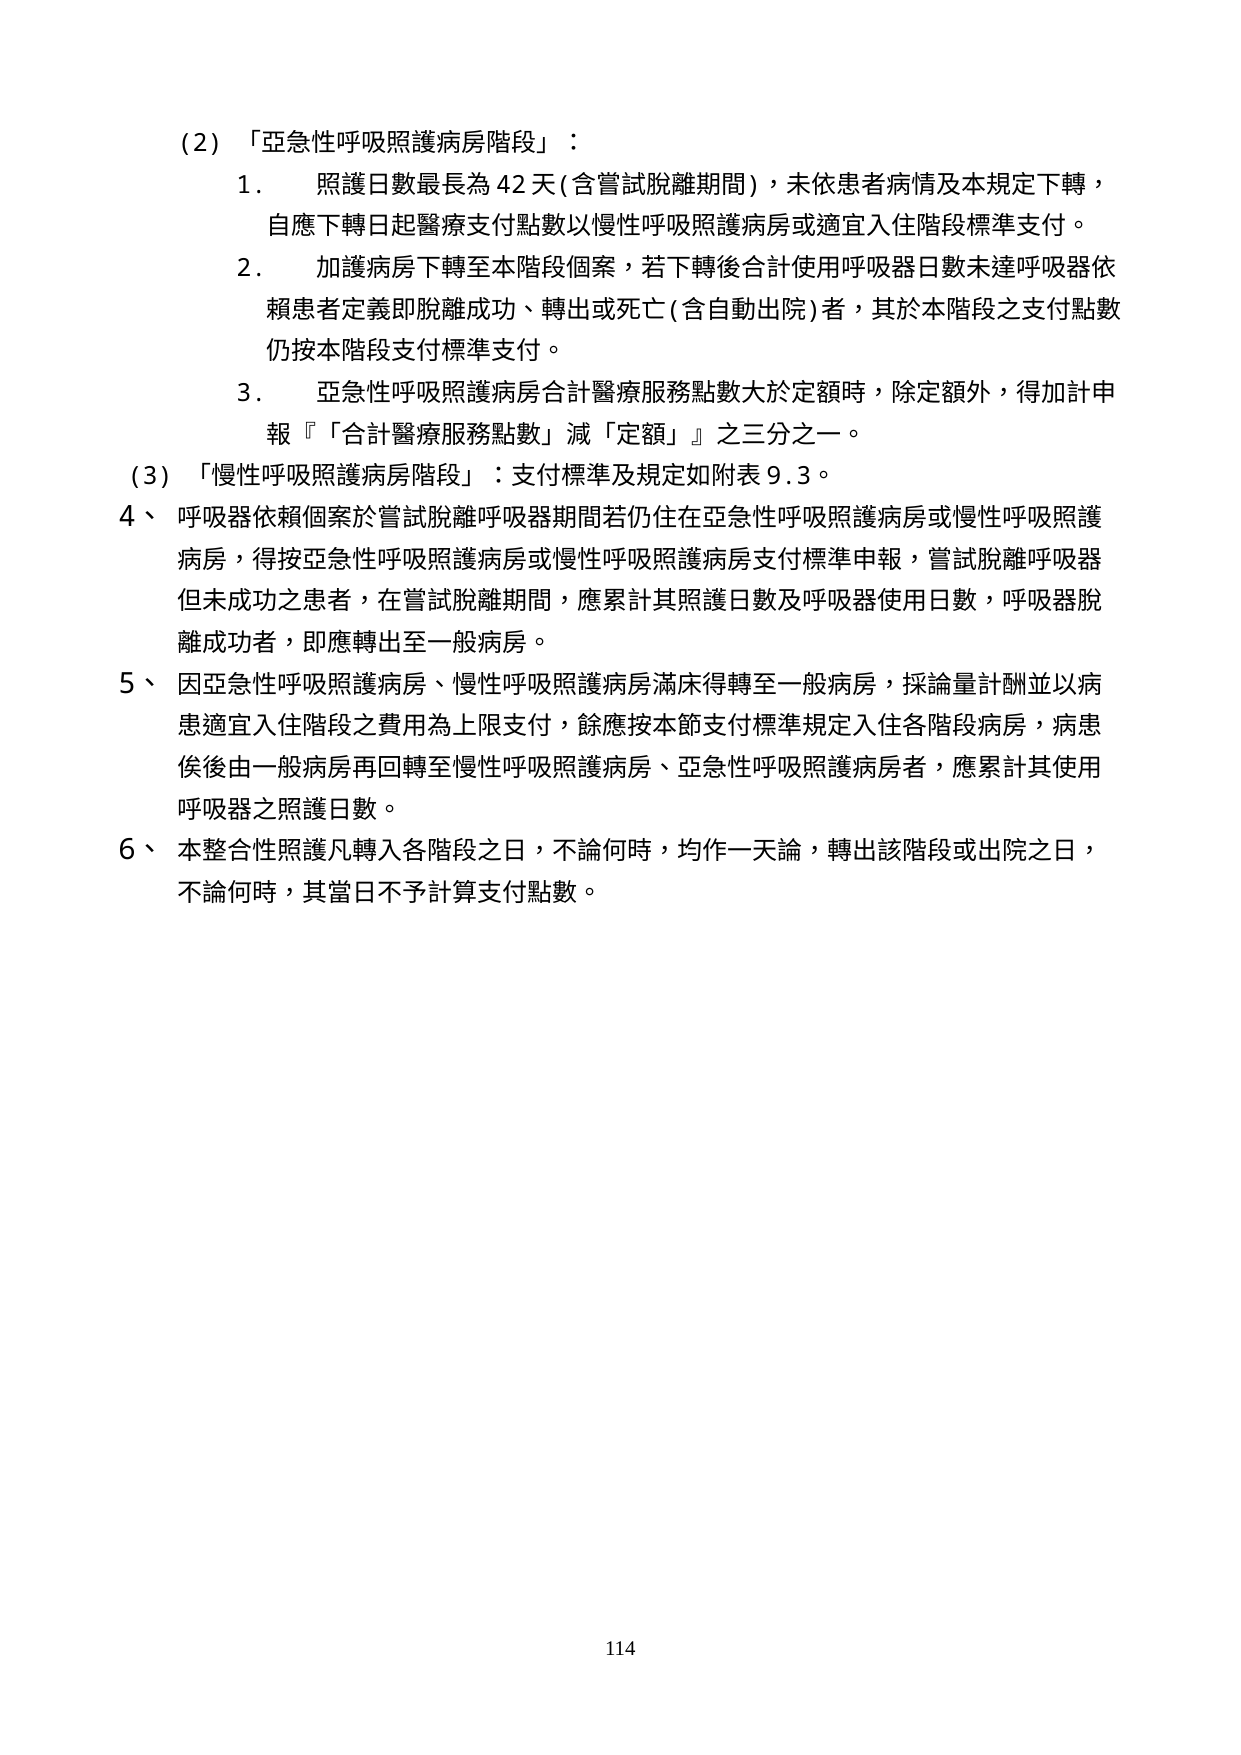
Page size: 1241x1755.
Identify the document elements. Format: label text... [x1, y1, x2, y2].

list 呼吸器依賴個案於嘗試脫離呼吸器期間若仍住在亞急性呼吸照護病房或慢性呼吸照護病房，得按亞急性呼吸照護病房或慢性呼吸照護病房支付標準申報，嘗試脫離呼吸器但未成功之患者，在嘗試脫離期間，應累計其照護日數及呼吸器使用日數，呼吸器脫離成功者，即應轉出至一般病房。 [118, 493, 1122, 660]
list 本整合性照護凡轉入各階段之日，不論何時，均作一天論，轉出該階段或出院之日，不論何時，其當日不予計算支付點數。 [118, 826, 1122, 910]
list 「慢性呼吸照護病房階段」：支付標準及規定如附表9.3。 [118, 451, 1122, 493]
list 加護病房下轉至本階段個案，若下轉後合計使用呼吸器日數未達呼吸器依賴患者定義即脫離成功、轉出或死亡(含自動出院)者，其於本階段之支付點數仍按本階段支付標準支付。 [236, 243, 1122, 368]
list 亞急性呼吸照護病房合計醫療服務點數大於定額時，除定額外，得加計申報『「合計醫療服務點數」減「定額」』之三分之一。 [236, 368, 1122, 451]
list 照護日數最長為42天(含嘗試脫離期間)，未依患者病情及本規定下轉，自應下轉日起醫療支付點數以慢性呼吸照護病房或適宜入住階段標準支付。 [236, 160, 1122, 243]
list 「亞急性呼吸照護病房階段」： [168, 118, 1122, 160]
list 因亞急性呼吸照護病房、慢性呼吸照護病房滿床得轉至一般病房，採論量計酬並以病患適宜入住階段之費用為上限支付，餘應按本節支付標準規定入住各階段病房，病患俟後由一般病房再回轉至慢性呼吸照護病房、亞急性呼吸照護病房者，應累計其使用呼吸器之照護日數。 [118, 660, 1122, 826]
